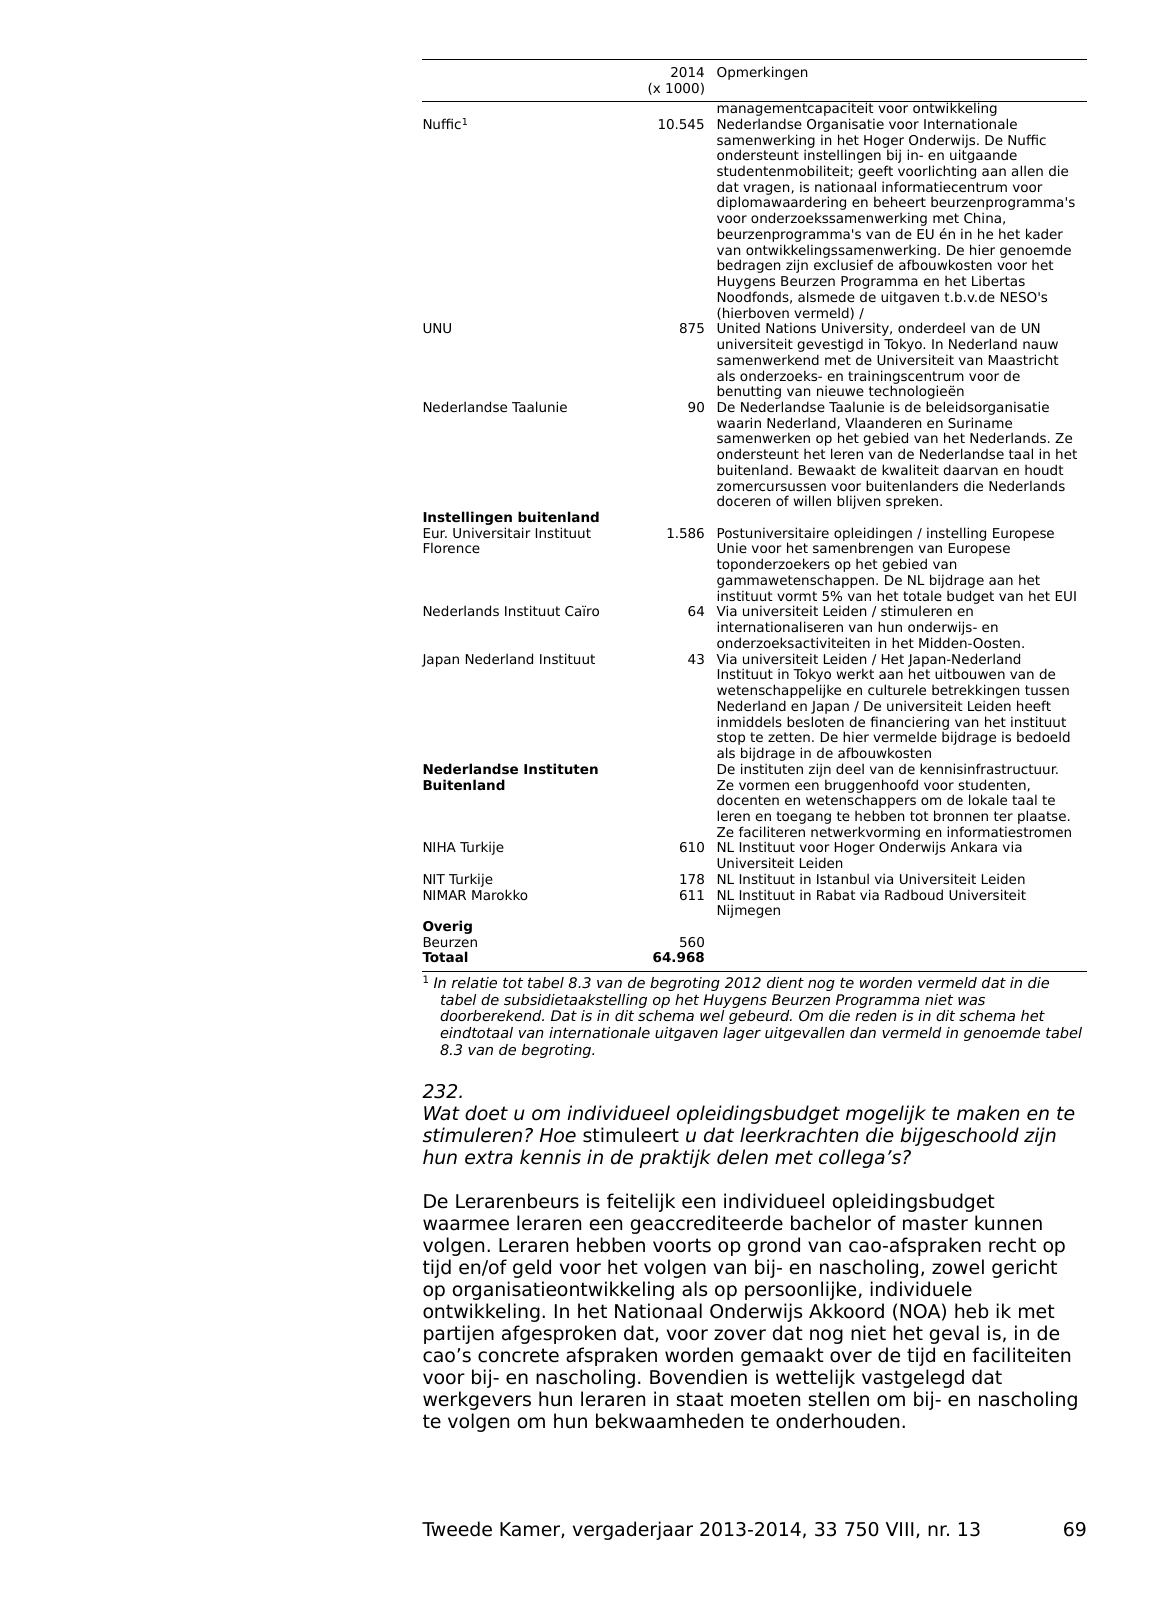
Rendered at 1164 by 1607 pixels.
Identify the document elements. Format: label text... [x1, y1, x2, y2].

table_cell Nederlandse Instituten Buitenland [422, 762, 614, 840]
table_cell [711, 510, 1087, 526]
table_cell De instituten zijn deel van de kennisinfrastructuur. Ze vormen een bruggenhoofd voor studenten, docenten en wetenschappers om de lokale taal te leren en toegang te hebben tot bronnen ter plaatse. Ze faciliteren netwerkvorming en informatiestromen [711, 762, 1087, 840]
table_cell 10.545 [615, 117, 711, 321]
table_cell Via universiteit Leiden / Het Japan-Nederland Instituut in Tokyo werkt aan het uitbouwen van de wetenschappelijke en culturele betrekkingen tussen Nederland en Japan / De universiteit Leiden heeft inmiddels besloten de financiering van het instituut stop te zetten. De hier vermelde bijdrage is bedoeld als bijdrage in de afbouwkosten [711, 651, 1087, 762]
table_cell Beurzen [422, 935, 614, 950]
table_cell [711, 935, 1087, 950]
table_cell [615, 762, 711, 840]
table_cell [711, 950, 1087, 971]
table_cell NIT Turkije [422, 872, 614, 887]
table_cell NL Instituut in Istanbul via Universiteit Leiden [711, 872, 1087, 887]
table_cell Nuffic1 [422, 117, 614, 321]
text De Lerarenbeurs is feitelijk een individueel opleidingsbudget waarmee leraren een geaccrediteerde bachelor of master kunnen volgen. Leraren hebben voorts op grond van cao-afspraken recht op tijd en/of geld voor het volgen van bij- en nascholing, zowel gericht op organisatieontwikkeling als op persoonlijke, individuele ontwikkeling. In het Nationaal Onderwijs Akkoord (NOA) heb ik met partijen afgesproken dat, voor zover dat nog niet het geval is, in de cao’s concrete afspraken worden gemaakt over de tijd en faciliteiten voor bij- en nascholing. Bovendien is wettelijk vastgelegd dat werkgevers hun leraren in staat moeten stellen om bij- en nascholing te volgen om hun bekwaamheden te onderhouden. [422, 1191, 1087, 1433]
table_cell NL Instituut in Rabat via Radboud Universiteit Nijmegen [711, 888, 1087, 919]
table_cell United Nations University, onderdeel van de UN universiteit gevestigd in Tokyo. In Nederland nauw samenwerkend met de Universiteit van Maastricht als onderzoeks- en trainingscentrum voor de benutting van nieuwe technologieën [711, 321, 1087, 400]
table_cell 560 [615, 935, 711, 950]
table_cell 43 [615, 651, 711, 762]
table_cell 610 [615, 840, 711, 872]
table_cell Overig [422, 919, 614, 934]
table_cell NIHA Turkije [422, 840, 614, 872]
table_cell [615, 510, 711, 526]
table_cell 1 In relatie tot tabel 8.3 van de begroting 2012 dient nog te worden vermeld dat in die tabel de subsidietaakstelling op het Huygens Beurzen Programma niet was doorberekend. Dat is in dit schema wel gebeurd. Om die reden is in dit schema het eindtotaal van internationale uitgaven lager uitgevallen dan vermeld in genoemde tabel 8.3 van de begroting. [422, 972, 1087, 1059]
table_cell Nederlandse Organisatie voor Internationale samenwerking in het Hoger Onderwijs. De Nuffic ondersteunt instellingen bij in- en uitgaande studentenmobiliteit; geeft voorlichting aan allen die dat vragen, is nationaal informatiecentrum voor diplomawaardering en beheert beurzenprogramma's voor onderzoekssamenwerking met China, beurzenprogramma's van de EU én in he het kader van ontwikkelingssamenwerking. De hier genoemde bedragen zijn exclusief de afbouwkosten voor het Huygens Beurzen Programma en het Libertas Noodfonds, alsmede de uitgaven t.b.v.de NESO's (hierboven vermeld) / [711, 117, 1087, 321]
table_cell 1.586 [615, 526, 711, 604]
table_cell Nederlandse Taalunie [422, 400, 614, 510]
table_cell NIMAR Marokko [422, 888, 614, 919]
text 232. [422, 1081, 1087, 1103]
table_cell Eur. Universitair Instituut Florence [422, 526, 614, 604]
table_cell 875 [615, 321, 711, 400]
table_cell [422, 102, 614, 117]
table_cell 611 [615, 888, 711, 919]
table_cell Japan Nederland Instituut [422, 651, 614, 762]
table_cell Postuniversitaire opleidingen / instelling Europese Unie voor het samenbrengen van Europese toponderzoekers op het gebied van gammawetenschappen. De NL bijdrage aan het instituut vormt 5% van het totale budget van het EUI [711, 526, 1087, 604]
table_cell Instellingen buitenland [422, 510, 614, 526]
table_cell 64.968 [615, 950, 711, 971]
table_cell 178 [615, 872, 711, 887]
table_cell NL Instituut voor Hoger Onderwijs Ankara via Universiteit Leiden [711, 840, 1087, 872]
table_cell managementcapaciteit voor ontwikkeling [711, 102, 1087, 117]
table_cell [615, 919, 711, 934]
table_cell UNU [422, 321, 614, 400]
table_cell 90 [615, 400, 711, 510]
table_header [422, 60, 614, 101]
table_cell Via universiteit Leiden / stimuleren en internationaliseren van hun onderwijs- en onderzoeksactiviteiten in het Midden-Oosten. [711, 604, 1087, 651]
table_cell Nederlands Instituut Caïro [422, 604, 614, 651]
table_header 2014 (x 1000) [615, 60, 711, 101]
table_cell 64 [615, 604, 711, 651]
table_header Opmerkingen [711, 60, 1087, 101]
table_cell De Nederlandse Taalunie is de beleidsorganisatie waarin Nederland, Vlaanderen en Suriname samenwerken op het gebied van het Nederlands. Ze ondersteunt het leren van de Nederlandse taal in het buitenland. Bewaakt de kwaliteit daarvan en houdt zomercursussen voor buitenlanders die Nederlands doceren of willen blijven spreken. [711, 400, 1087, 510]
table_cell [711, 919, 1087, 934]
text Wat doet u om individueel opleidingsbudget mogelijk te maken en te stimuleren? Hoe stimuleert u dat leerkrachten die bijgeschoold zijn hun extra kennis in de praktijk delen met collega’s? [422, 1103, 1087, 1169]
table_cell [615, 102, 711, 117]
table_cell Totaal [422, 950, 614, 971]
